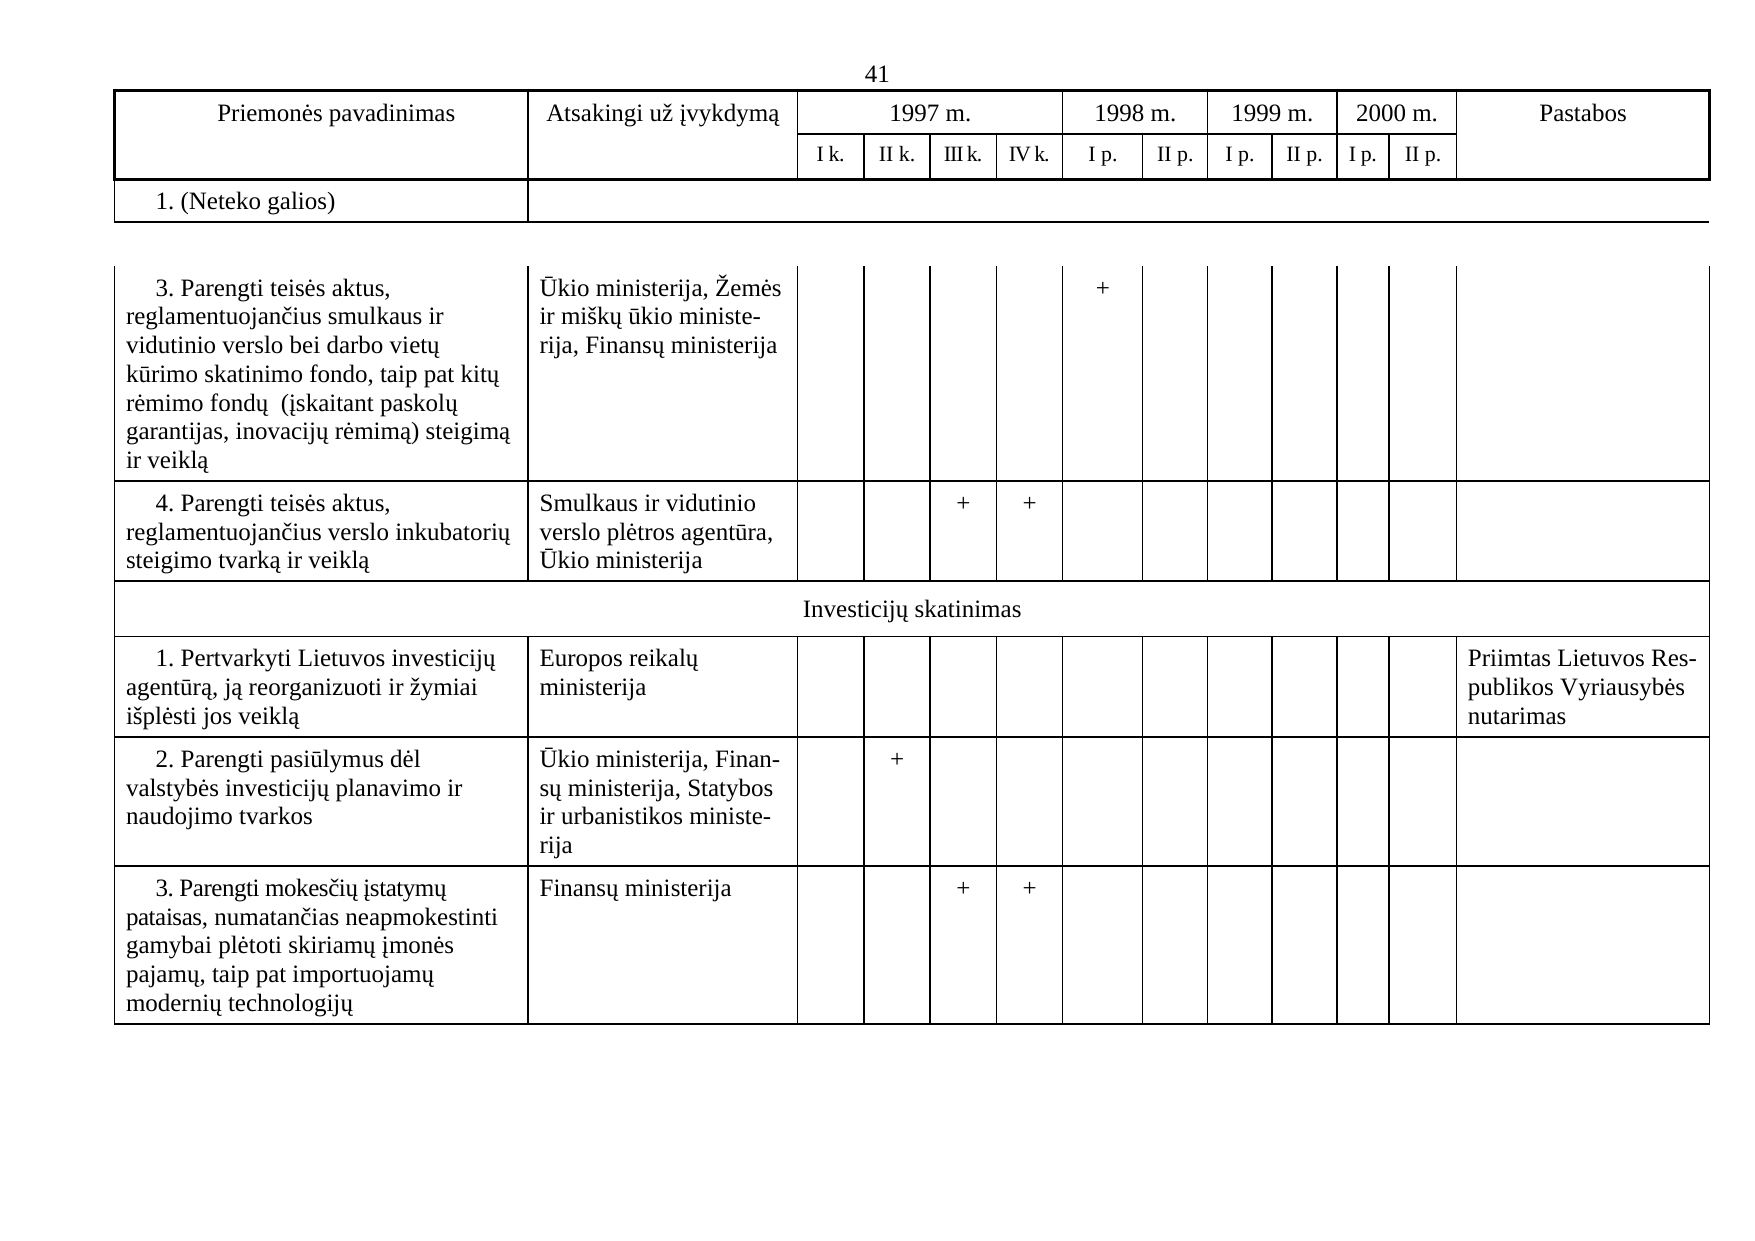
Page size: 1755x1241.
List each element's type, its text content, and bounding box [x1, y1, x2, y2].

table_header Pastabos [1457, 92, 1708, 133]
table_cell IV k. [997, 135, 1062, 178]
table_cell Priimtas Lietuvos Res-publikos Vyriausybės nutarimas [1457, 637, 1709, 736]
table_cell [1143, 637, 1207, 736]
table_cell [865, 867, 929, 1023]
table_cell Finansų ministerija [529, 867, 797, 1023]
table_header 2000 m. [1338, 92, 1456, 133]
table_cell [1273, 637, 1336, 736]
table_cell [1457, 867, 1709, 1023]
table_cell [1063, 181, 1143, 221]
table_cell [797, 223, 864, 266]
table_header 1999 m. [1208, 92, 1336, 133]
table_cell II p. [1390, 135, 1456, 178]
table_cell [1208, 266, 1271, 480]
table_cell [1143, 867, 1207, 1023]
table_cell [1338, 867, 1388, 1023]
table_cell [1390, 738, 1456, 865]
table_cell Ūkio ministerija, Finan-sų ministerija, Statybos ir urbanistikos ministe-rija [529, 738, 797, 865]
table_cell [931, 738, 996, 865]
table_cell [1063, 738, 1142, 865]
table_cell Investicijų skatinimas [115, 582, 1709, 636]
table_cell [1143, 223, 1207, 266]
table_cell [930, 223, 996, 266]
table_cell [996, 181, 1063, 221]
table_cell [1063, 223, 1143, 266]
table_cell [529, 181, 797, 221]
table_cell [798, 266, 863, 480]
table_cell [1143, 181, 1207, 221]
table_cell I p. [1063, 135, 1142, 178]
table_cell [1456, 181, 1709, 221]
table_cell [115, 223, 528, 266]
table_cell I p. [1208, 135, 1271, 178]
table_cell II p. [1273, 135, 1336, 178]
table_header 1998 m. [1063, 92, 1207, 133]
table_cell [798, 867, 863, 1023]
table_cell [1457, 133, 1708, 178]
table_cell [1457, 266, 1709, 480]
table_cell [1338, 266, 1388, 480]
table_cell 2. Parengti pasiūlymus dėl valstybės investicijų planavimo ir naudojimo tvarkos [115, 738, 527, 865]
table_cell [1063, 867, 1142, 1023]
table_cell Smulkaus ir vidutinio verslo plėtros agentūra, Ūkio ministerija [529, 482, 797, 580]
table_cell + [997, 482, 1062, 580]
table_cell 3. Parengti teisės aktus, reglamentuojančius smulkaus ir vidutinio verslo bei darbo vietų kūrimo skatinimo fondo, taip pat kitų rėmimo fondų (įskaitant paskolų garantijas, inovacijų rėmimą) steigimą ir veiklą [115, 266, 527, 480]
table_header Atsakingi už įvykdymą [529, 92, 797, 133]
table_cell [1390, 266, 1456, 480]
table_cell [996, 223, 1063, 266]
table_cell [931, 637, 996, 736]
table_cell [997, 637, 1062, 736]
table_cell [1337, 223, 1389, 266]
table_cell [1208, 867, 1271, 1023]
table_cell [1143, 266, 1207, 480]
table_cell [1338, 738, 1388, 865]
table_header Priemonės pavadinimas [116, 92, 527, 133]
table_cell [1390, 637, 1456, 736]
table_cell [1207, 181, 1272, 221]
table_cell [1389, 223, 1456, 266]
table_cell [1389, 181, 1456, 221]
table_cell [1208, 637, 1271, 736]
table_cell [1143, 482, 1207, 580]
table_cell [865, 637, 929, 736]
table_cell [1338, 637, 1388, 736]
table_cell Europos reikalų ministerija [529, 637, 797, 736]
table_cell I p. [1338, 135, 1388, 178]
table_cell [798, 482, 863, 580]
table_cell [1208, 482, 1271, 580]
table_cell [930, 181, 996, 221]
table_cell [1273, 266, 1336, 480]
table_cell [1143, 738, 1207, 865]
table_cell [798, 637, 863, 736]
table_cell + [865, 738, 929, 865]
table_cell [931, 266, 996, 480]
table_cell [1456, 223, 1709, 266]
table_cell [798, 738, 863, 865]
table_cell II k. [865, 135, 929, 178]
table_header 1997 m. [798, 92, 1062, 133]
table_cell [864, 181, 930, 221]
table_cell + [1063, 266, 1142, 480]
table_cell + [997, 867, 1062, 1023]
table_cell [865, 266, 929, 480]
table_cell 3. Parengti mokesčių įstatymų pataisas, numatančias neapmokestinti gamybai plėtoti skiriamų įmonės pajamų, taip pat importuojamų modernių technologijų [115, 867, 527, 1023]
table_cell [1390, 482, 1456, 580]
table_cell [797, 181, 864, 221]
table_cell + [931, 482, 996, 580]
table_cell [1208, 738, 1271, 865]
table_cell [1272, 181, 1337, 221]
table_cell [1390, 867, 1456, 1023]
table_cell [1063, 637, 1142, 736]
table_cell [864, 223, 930, 266]
table_cell [1273, 482, 1336, 580]
table_cell [1457, 738, 1709, 865]
table_cell [528, 223, 797, 266]
table_cell [1273, 867, 1336, 1023]
table_cell [1337, 181, 1389, 221]
table_cell 4. Parengti teisės aktus, reglamentuojančius verslo inkubatorių steigimo tvarką ir veiklą [115, 482, 527, 580]
table_cell [116, 133, 527, 178]
table_cell [1207, 223, 1272, 266]
table_cell II p. [1143, 135, 1207, 178]
table_cell [865, 482, 929, 580]
table_cell 1. (Neteko galios) [115, 181, 527, 221]
table_cell [529, 133, 797, 178]
table_cell [997, 738, 1062, 865]
table_cell I k. [798, 135, 863, 178]
table_cell Ūkio ministerija, Žemės ir miškų ūkio ministe-rija, Finansų ministerija [529, 266, 797, 480]
table_cell [1457, 482, 1709, 580]
table_cell III k. [931, 135, 996, 178]
table_cell [1273, 738, 1336, 865]
table_cell [1063, 482, 1142, 580]
table_cell [1338, 482, 1388, 580]
table_cell 1. Pertvarkyti Lietuvos investicijų agentūrą, ją reorganizuoti ir žymiai išplėsti jos veiklą [115, 637, 527, 736]
table_cell [997, 266, 1062, 480]
table_cell + [931, 867, 996, 1023]
table_cell [1272, 223, 1337, 266]
